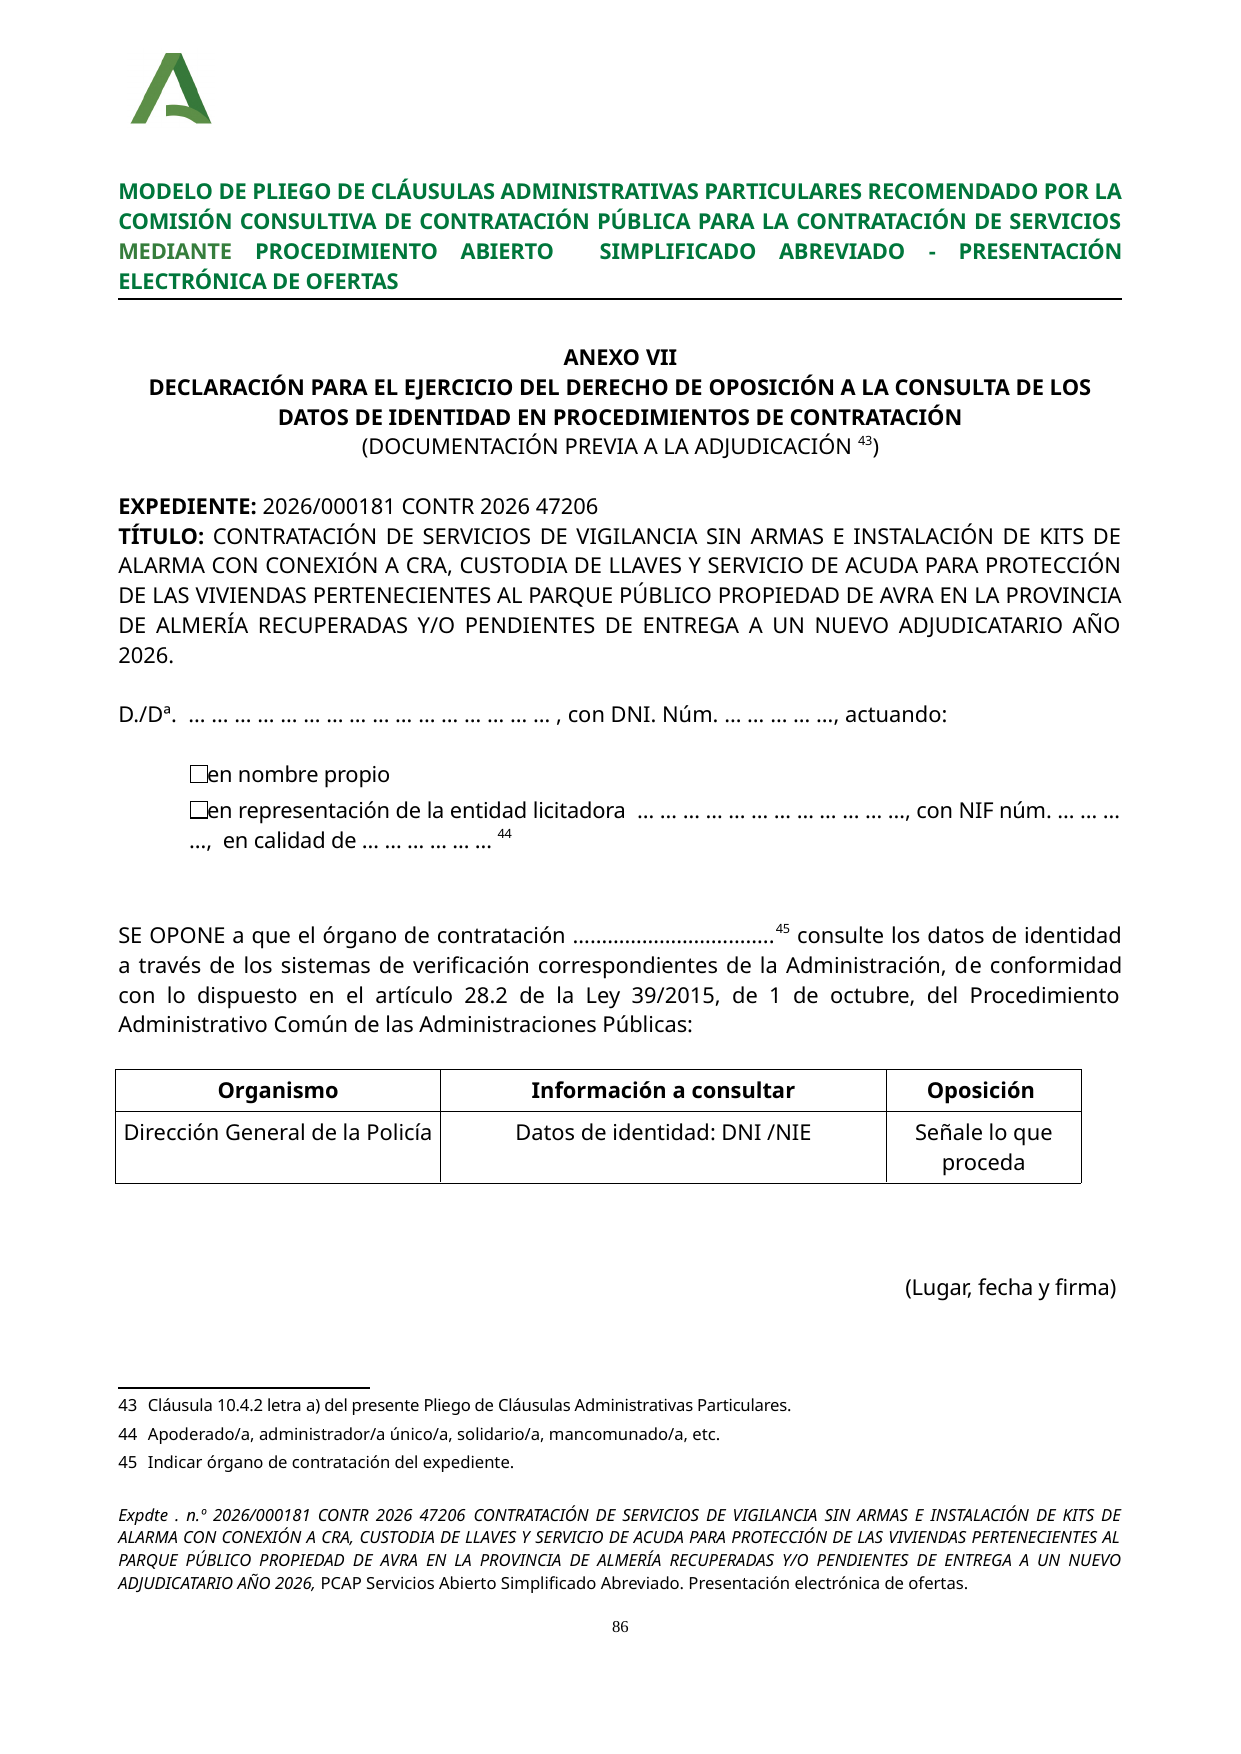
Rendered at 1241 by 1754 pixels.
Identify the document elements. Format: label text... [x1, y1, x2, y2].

text Indicar órgano de contratación del expediente. [118, 1451, 1122, 1474]
table_header Organismo [116, 1070, 440, 1111]
text en nombre propio [189, 759, 1122, 789]
text EXPEDIENTE: 2026/000181 CONTR 2026 47206 [118, 491, 1122, 521]
table_header Oposición [887, 1070, 1081, 1111]
text MODELO DE PLIEGO DE CLÁUSULAS ADMINISTRATIVAS PARTICULARES RECOMENDADO POR LA COMISIÓN CONSULTIVA DE CONTRATACIÓN PÚBLICA PARA LA CONTRATACIÓN DE SERVICIOS MEDIANTE PROCEDIMIENTO ABIERTO SIMPLIFICADO ABREVIADO - PRESENTACIÓN ELECTRÓNICA DE OFERTAS [118, 176, 1122, 298]
picture [127, 48, 216, 128]
text TÍTULO: CONTRATACIÓN DE SERVICIOS DE VIGILANCIA SIN ARMAS E INSTALACIÓN DE KITS DE ALARMA CON CONEXIÓN A CRA, CUSTODIA DE LLAVES Y SERVICIO DE ACUDA PARA PROTECCIÓN DE LAS VIVIENDAS PERTENECIENTES AL PARQUE PÚBLICO PROPIEDAD DE AVRA EN LA PROVINCIA DE ALMERÍA RECUPERADAS Y/O PENDIENTES DE ENTREGA A UN NUEVO ADJUDICATARIO AÑO 2026. [118, 521, 1122, 670]
text D./Dª. … … … … … … … … … … … … … … … … , con DNI. Núm. … … … … …, actuando: [118, 699, 1122, 729]
text (Lugar, fecha y firma) [118, 1272, 1122, 1302]
table_cell Datos de identidad: DNI /NIE [441, 1112, 886, 1182]
text ANEXO VII [118, 342, 1122, 372]
text DECLARACIÓN PARA EL EJERCICIO DEL DERECHO DE OPOSICIÓN A LA CONSULTA DE LOS DATOS DE IDENTIDAD EN PROCEDIMIENTOS DE CONTRATACIÓN [118, 372, 1122, 431]
table_cell Señale lo que proceda [887, 1112, 1081, 1182]
text Cláusula 10.4.2 letra a) del presente Pliego de Cláusulas Administrativas Particulares. [118, 1394, 1122, 1416]
text Apoderado/a, administrador/a único/a, solidario/a, mancomunado/a, etc. [118, 1422, 1122, 1445]
text en representación de la entidad licitadora … … … … … … … … … … … …, con NIF núm. … … … …, en calidad de … … … … … … [189, 795, 1122, 854]
table_cell Dirección General de la Policía [116, 1112, 440, 1182]
table_header Información a consultar [441, 1070, 886, 1111]
text (DOCUMENTACIÓN PREVIA A LA ADJUDICACIÓN ) [118, 431, 1122, 461]
text SE OPONE a que el órgano de contratación …………………………….. consulte los datos de identidad a través de los sistemas de verificación correspondientes de la Administración, de conformidad con lo dispuesto en el artículo 28.2 de la Ley 39/2015, de 1 de octubre, del Procedimiento Administrativo Común de las Administraciones Públicas: [118, 920, 1122, 1039]
